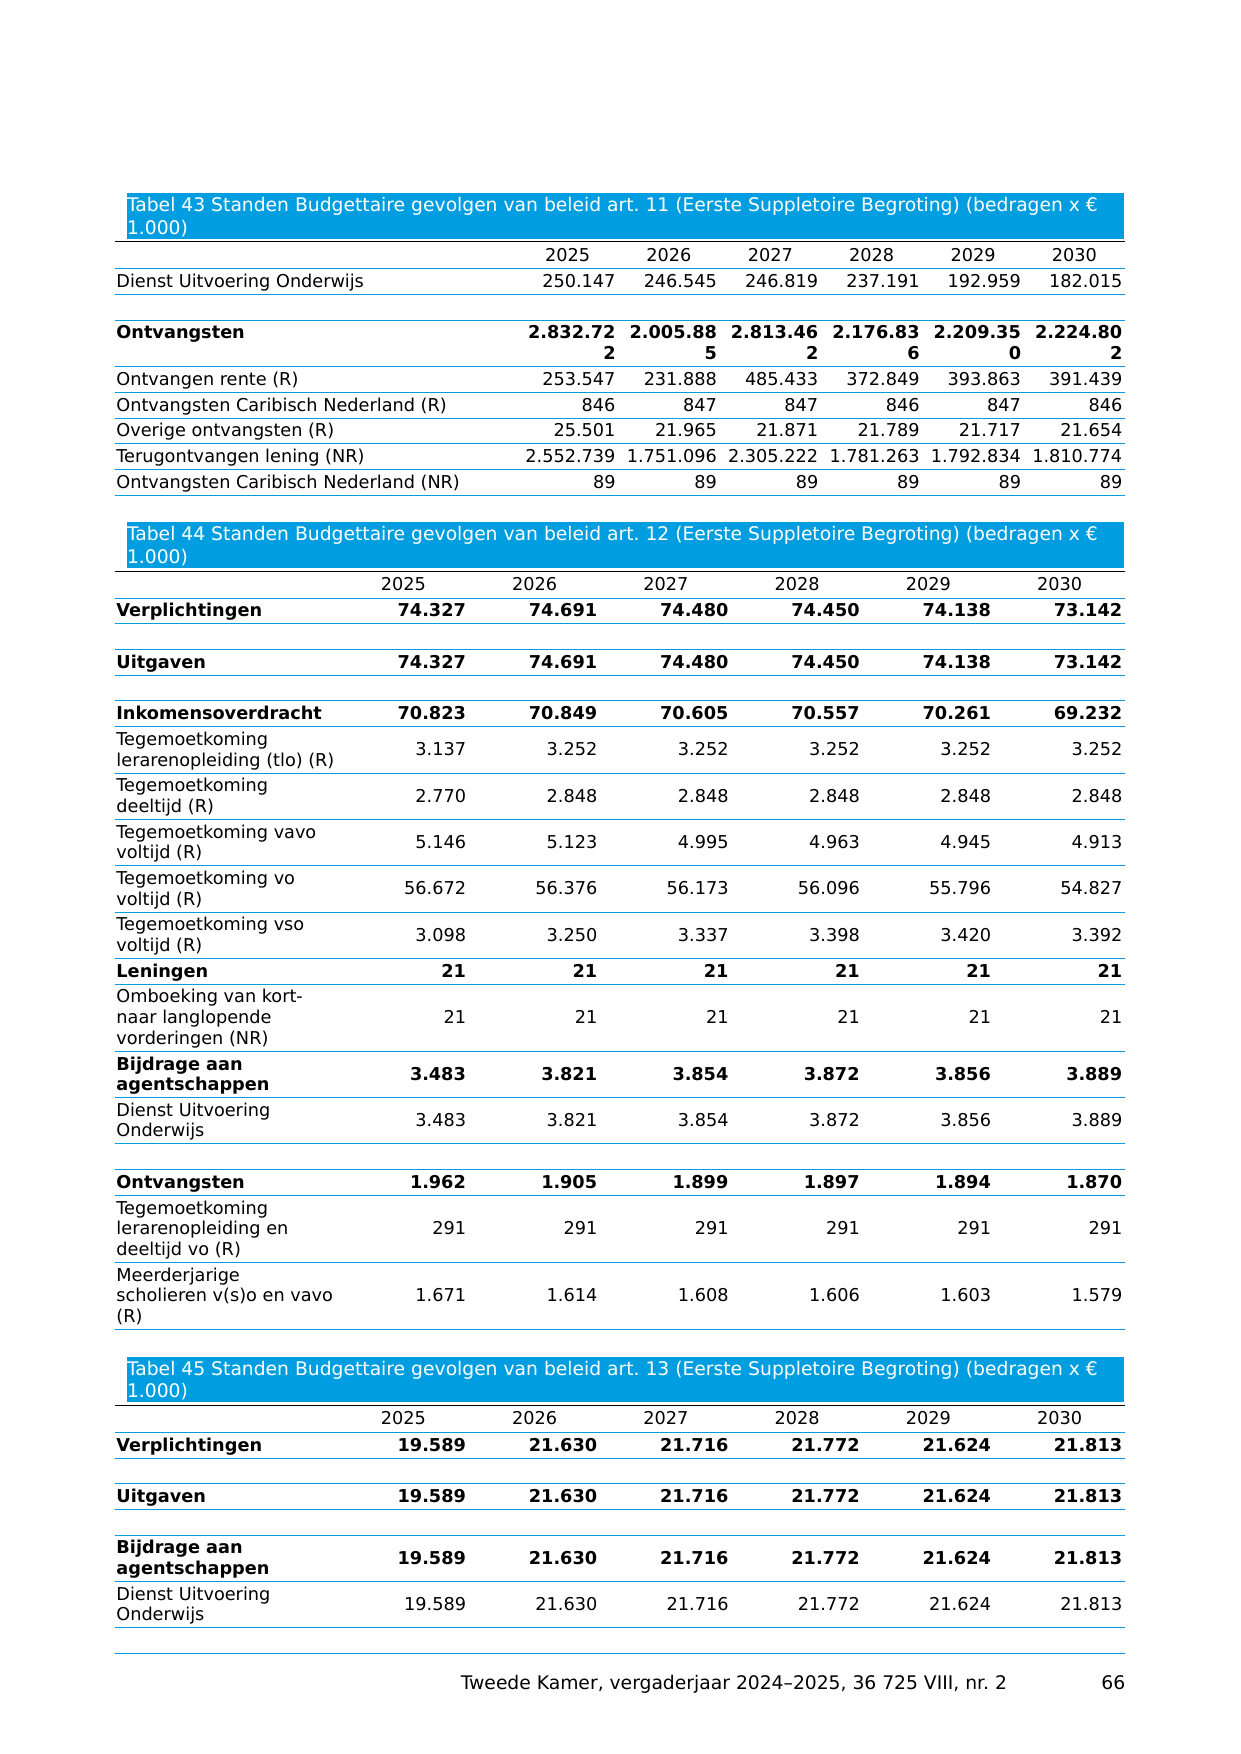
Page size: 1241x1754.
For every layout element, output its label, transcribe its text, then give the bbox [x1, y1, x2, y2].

table_cell [731, 1459, 862, 1483]
table_cell 21.772 [731, 1484, 862, 1509]
table_cell 3.252 [863, 727, 994, 772]
table_cell 21.630 [469, 1433, 600, 1457]
table_cell 2025 [517, 242, 618, 268]
table_cell Tegemoetkoming vo voltijd (R) [115, 866, 337, 912]
table_cell 21.871 [720, 419, 821, 443]
table_cell Dienst Uitvoering Onderwijs [115, 269, 517, 294]
table_cell 21 [469, 959, 600, 984]
table_cell 253.547 [517, 367, 618, 392]
table_cell [115, 1406, 337, 1432]
table_cell 2028 [821, 242, 922, 268]
table_cell 74.138 [863, 599, 994, 623]
table_cell 74.691 [469, 599, 600, 623]
table_cell 74.450 [731, 650, 862, 675]
table_cell 21 [731, 985, 862, 1051]
table_cell 3.854 [600, 1098, 731, 1143]
table_cell 21 [600, 959, 731, 984]
table_cell Verplichtingen [115, 599, 337, 623]
table_cell 56.096 [731, 866, 862, 912]
table_cell 74.327 [338, 650, 469, 675]
table_cell 847 [922, 393, 1023, 417]
table_cell Overige ontvangsten (R) [115, 419, 517, 443]
table_cell Omboeking van kort- naar langlopende vorderingen (NR) [115, 985, 337, 1051]
table_cell 2.848 [469, 774, 600, 819]
table_cell [115, 1628, 337, 1653]
table_cell 291 [600, 1196, 731, 1262]
table_header Tabel 43 Standen Budgettaire gevolgen van beleid art. 11 (Eerste Suppletoire Begroting) (bedragen x € 1.000) [115, 191, 1125, 241]
table_cell 2.848 [994, 774, 1125, 819]
table_cell 2027 [600, 1406, 731, 1432]
table_cell [863, 1510, 994, 1534]
table_cell 5.123 [469, 820, 600, 865]
table_cell 74.691 [469, 650, 600, 675]
table_cell Terugontvangen lening (NR) [115, 444, 517, 469]
table_cell 2026 [469, 572, 600, 597]
table_cell [338, 676, 469, 700]
table_cell 56.173 [600, 866, 731, 912]
table_cell 246.545 [618, 269, 719, 294]
table_cell 74.480 [600, 650, 731, 675]
table_header Tabel 44 Standen Budgettaire gevolgen van beleid art. 12 (Eerste Suppletoire Begroting) (bedragen x € 1.000) [115, 520, 1125, 571]
table_cell 3.398 [731, 913, 862, 958]
table_cell 846 [821, 393, 922, 417]
table_cell 291 [863, 1196, 994, 1262]
table_cell 1.614 [469, 1263, 600, 1329]
table_cell 21 [600, 985, 731, 1051]
table_cell Uitgaven [115, 650, 337, 675]
table_cell Ontvangsten [115, 321, 517, 366]
table_cell [469, 624, 600, 649]
table_cell 846 [517, 393, 618, 417]
table_cell 89 [720, 470, 821, 494]
table_cell 4.963 [731, 820, 862, 865]
table_cell 73.142 [994, 599, 1125, 623]
table_cell [115, 1510, 337, 1534]
table_cell 3.889 [994, 1052, 1125, 1097]
table_cell 3.392 [994, 913, 1125, 958]
table_cell [600, 1144, 731, 1169]
table_cell Dienst Uitvoering Onderwijs [115, 1098, 337, 1143]
table_cell Inkomensoverdracht [115, 701, 337, 726]
table_cell 237.191 [821, 269, 922, 294]
table_cell 21.630 [469, 1484, 600, 1509]
table_cell 1.899 [600, 1170, 731, 1195]
table_cell 192.959 [922, 269, 1023, 294]
table_cell 21.716 [600, 1582, 731, 1627]
table_cell [115, 624, 337, 649]
table_cell 21.624 [863, 1484, 994, 1509]
table_cell 291 [731, 1196, 862, 1262]
table_cell 3.854 [600, 1052, 731, 1097]
table_cell 21.965 [618, 419, 719, 443]
table_cell 2029 [863, 1406, 994, 1432]
table_cell 19.589 [338, 1582, 469, 1627]
table_cell 2026 [618, 242, 719, 268]
table_cell 89 [618, 470, 719, 494]
table_cell [115, 572, 337, 597]
table_cell 372.849 [821, 367, 922, 392]
table_cell 846 [1024, 393, 1125, 417]
table_cell [994, 1459, 1125, 1483]
table_cell [338, 624, 469, 649]
table_cell 485.433 [720, 367, 821, 392]
table_cell [731, 1510, 862, 1534]
table_cell [600, 1459, 731, 1483]
table_cell 1.579 [994, 1263, 1125, 1329]
table_cell 89 [517, 470, 618, 494]
table_cell Ontvangen rente (R) [115, 367, 517, 392]
table_cell 3.420 [863, 913, 994, 958]
table_cell 3.856 [863, 1098, 994, 1143]
table_cell [863, 676, 994, 700]
table_cell [994, 1144, 1125, 1169]
table_cell [338, 1510, 469, 1534]
table_cell 3.483 [338, 1052, 469, 1097]
table_cell [863, 1144, 994, 1169]
table_cell 74.138 [863, 650, 994, 675]
table_cell 70.823 [338, 701, 469, 726]
table_cell 1.606 [731, 1263, 862, 1329]
table_cell Meerderjarige scholieren v(s)o en vavo (R) [115, 1263, 337, 1329]
table_cell 70.849 [469, 701, 600, 726]
table_cell 21.716 [600, 1433, 731, 1457]
table_cell [994, 1510, 1125, 1534]
table_cell 56.376 [469, 866, 600, 912]
table_cell 21.630 [469, 1582, 600, 1627]
table_cell 1.870 [994, 1170, 1125, 1195]
table_cell [600, 624, 731, 649]
table_header Tabel 45 Standen Budgettaire gevolgen van beleid art. 13 (Eerste Suppletoire Begroting) (bedragen x € 1.000) [115, 1354, 1125, 1405]
table_cell [863, 1459, 994, 1483]
table_cell 21.716 [600, 1484, 731, 1509]
table_cell 3.821 [469, 1052, 600, 1097]
table_cell 1.603 [863, 1263, 994, 1329]
table_cell 21.813 [994, 1582, 1125, 1627]
table_cell 21.717 [922, 419, 1023, 443]
table_cell Tegemoetkoming deeltijd (R) [115, 774, 337, 819]
table_cell 21.624 [863, 1536, 994, 1581]
table_cell [115, 242, 517, 268]
table_cell 393.863 [922, 367, 1023, 392]
table_cell 2027 [720, 242, 821, 268]
table_cell Tegemoetkoming lerarenopleiding en deeltijd vo (R) [115, 1196, 337, 1262]
table_cell 2030 [994, 572, 1125, 597]
table_cell [731, 1628, 862, 1653]
table_cell 21 [994, 959, 1125, 984]
table_cell 70.605 [600, 701, 731, 726]
table_cell 2025 [338, 572, 469, 597]
table_cell 1.897 [731, 1170, 862, 1195]
table_cell 70.261 [863, 701, 994, 726]
table_cell 3.821 [469, 1098, 600, 1143]
table_cell 21 [863, 985, 994, 1051]
table_cell 69.232 [994, 701, 1125, 726]
table_cell [863, 624, 994, 649]
table_cell Uitgaven [115, 1484, 337, 1509]
table_cell Ontvangsten Caribisch Nederland (NR) [115, 470, 517, 494]
table_cell [600, 1510, 731, 1534]
table_cell 21.624 [863, 1582, 994, 1627]
table_cell 291 [338, 1196, 469, 1262]
table_cell 3.137 [338, 727, 469, 772]
table_cell 1.905 [469, 1170, 600, 1195]
table_cell 21 [731, 959, 862, 984]
table_cell [600, 676, 731, 700]
table_cell 2027 [600, 572, 731, 597]
table_cell 21.772 [731, 1582, 862, 1627]
table_cell [469, 676, 600, 700]
table_cell 3.889 [994, 1098, 1125, 1143]
table_cell 2.005.885 [618, 321, 719, 366]
table_cell 1.962 [338, 1170, 469, 1195]
table_cell 391.439 [1024, 367, 1125, 392]
table_cell 74.450 [731, 599, 862, 623]
table_cell [731, 624, 862, 649]
table_cell Ontvangsten [115, 1170, 337, 1195]
table_cell 847 [720, 393, 821, 417]
table_cell 2028 [731, 1406, 862, 1432]
table_cell 1.608 [600, 1263, 731, 1329]
table_cell [994, 1628, 1125, 1653]
table_cell 3.098 [338, 913, 469, 958]
table_cell 89 [821, 470, 922, 494]
table_cell 74.480 [600, 599, 731, 623]
table_cell 3.483 [338, 1098, 469, 1143]
table_cell 21.624 [863, 1433, 994, 1457]
table_cell 21.772 [731, 1536, 862, 1581]
table_cell [469, 1144, 600, 1169]
table_cell 74.327 [338, 599, 469, 623]
table_cell [821, 295, 922, 319]
table_cell 21.813 [994, 1433, 1125, 1457]
table_cell [469, 1510, 600, 1534]
table_cell 19.589 [338, 1484, 469, 1509]
table_cell 231.888 [618, 367, 719, 392]
table_cell [115, 295, 517, 319]
table_cell Tegemoetkoming lerarenopleiding (tlo) (R) [115, 727, 337, 772]
table_cell 246.819 [720, 269, 821, 294]
table_cell 2.209.350 [922, 321, 1023, 366]
table_cell 89 [922, 470, 1023, 494]
table_cell [720, 295, 821, 319]
table_cell 3.856 [863, 1052, 994, 1097]
table_cell Bijdrage aan agentschappen [115, 1536, 337, 1581]
table_cell 2026 [469, 1406, 600, 1432]
table_cell 2.832.722 [517, 321, 618, 366]
table_cell 3.337 [600, 913, 731, 958]
table_cell 21 [863, 959, 994, 984]
table_cell 3.872 [731, 1098, 862, 1143]
table_cell Bijdrage aan agentschappen [115, 1052, 337, 1097]
table_cell 55.796 [863, 866, 994, 912]
table_cell 21.716 [600, 1536, 731, 1581]
table_cell [1024, 295, 1125, 319]
table_cell 291 [994, 1196, 1125, 1262]
table_cell 4.995 [600, 820, 731, 865]
table_cell 2.848 [731, 774, 862, 819]
table_cell 19.589 [338, 1433, 469, 1457]
table_cell 1.792.834 [922, 444, 1023, 469]
table_cell 21.772 [731, 1433, 862, 1457]
table_cell 21 [338, 985, 469, 1051]
table_cell 73.142 [994, 650, 1125, 675]
table_cell 2030 [994, 1406, 1125, 1432]
table_cell 70.557 [731, 701, 862, 726]
table_cell 2029 [922, 242, 1023, 268]
table_cell 1.810.774 [1024, 444, 1125, 469]
table_cell Tegemoetkoming vso voltijd (R) [115, 913, 337, 958]
table_cell 2.552.739 [517, 444, 618, 469]
table_cell 2.848 [863, 774, 994, 819]
table_cell 3.252 [469, 727, 600, 772]
table_cell [338, 1144, 469, 1169]
table_cell 21.813 [994, 1536, 1125, 1581]
table_cell 2.305.222 [720, 444, 821, 469]
table_cell Tegemoetkoming vavo voltijd (R) [115, 820, 337, 865]
table_cell [115, 1144, 337, 1169]
table_cell 2.176.836 [821, 321, 922, 366]
table_cell [731, 676, 862, 700]
table_cell 54.827 [994, 866, 1125, 912]
table_cell 3.250 [469, 913, 600, 958]
table_cell [618, 295, 719, 319]
table_cell 21.789 [821, 419, 922, 443]
table_cell 1.894 [863, 1170, 994, 1195]
table_cell [338, 1459, 469, 1483]
table_cell 1.781.263 [821, 444, 922, 469]
table_cell 21 [469, 985, 600, 1051]
table_cell [469, 1628, 600, 1653]
table_cell [922, 295, 1023, 319]
table_cell 3.252 [600, 727, 731, 772]
table_cell 2030 [1024, 242, 1125, 268]
table_cell 3.252 [994, 727, 1125, 772]
table_cell 56.672 [338, 866, 469, 912]
table_cell 2025 [338, 1406, 469, 1432]
table_cell 21 [994, 985, 1125, 1051]
table_cell 2029 [863, 572, 994, 597]
table_cell [469, 1459, 600, 1483]
table_cell 25.501 [517, 419, 618, 443]
table_cell 3.252 [731, 727, 862, 772]
table_cell Ontvangsten Caribisch Nederland (R) [115, 393, 517, 417]
table_cell 1.751.096 [618, 444, 719, 469]
table_cell [338, 1628, 469, 1653]
table_cell [994, 676, 1125, 700]
table_cell 847 [618, 393, 719, 417]
table_cell 2.813.462 [720, 321, 821, 366]
table_cell 250.147 [517, 269, 618, 294]
table_cell 89 [1024, 470, 1125, 494]
table_cell [115, 1459, 337, 1483]
table_cell 21.630 [469, 1536, 600, 1581]
table_cell 1.671 [338, 1263, 469, 1329]
table_cell 182.015 [1024, 269, 1125, 294]
table_cell [517, 295, 618, 319]
table_cell Leningen [115, 959, 337, 984]
table_cell [863, 1628, 994, 1653]
table_cell 21.654 [1024, 419, 1125, 443]
table_cell [600, 1628, 731, 1653]
table_cell [115, 676, 337, 700]
table_cell 2.224.802 [1024, 321, 1125, 366]
table_cell [994, 624, 1125, 649]
table_cell 21 [338, 959, 469, 984]
table_cell 2028 [731, 572, 862, 597]
table_cell 2.848 [600, 774, 731, 819]
table_cell 5.146 [338, 820, 469, 865]
table_cell 21.813 [994, 1484, 1125, 1509]
table_cell 19.589 [338, 1536, 469, 1581]
table_cell 4.913 [994, 820, 1125, 865]
table_cell 3.872 [731, 1052, 862, 1097]
table_cell 291 [469, 1196, 600, 1262]
table_cell Dienst Uitvoering Onderwijs [115, 1582, 337, 1627]
table_cell Verplichtingen [115, 1433, 337, 1457]
table_cell [731, 1144, 862, 1169]
table_cell 4.945 [863, 820, 994, 865]
table_cell 2.770 [338, 774, 469, 819]
